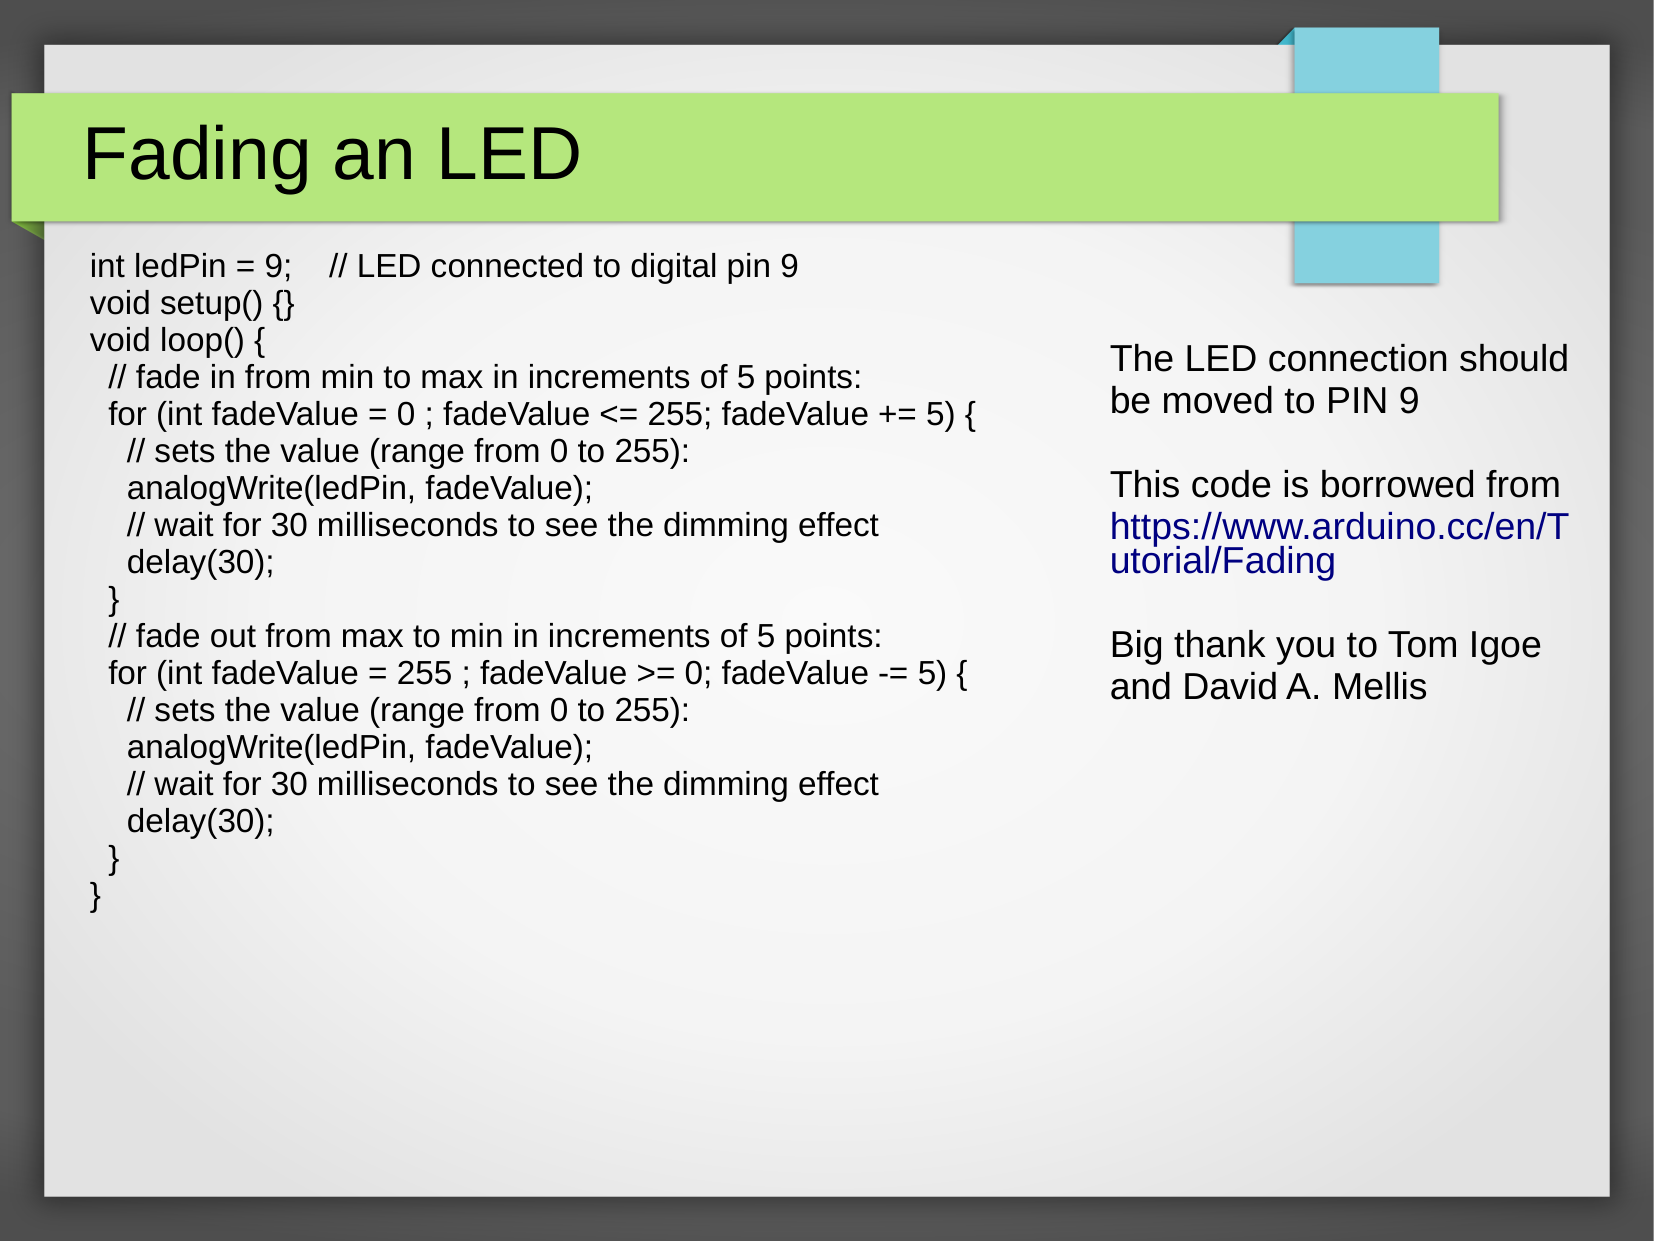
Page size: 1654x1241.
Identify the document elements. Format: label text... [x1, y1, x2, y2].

title Fading an LED [82, 94, 1264, 213]
picture [0, 0, 1654, 1241]
text_box The LED connection should be moved to PIN 9 This code is borrowed from https://www.arduino.cc/en/Tutorial/Fading Big thank you to Tom Igoe and David A. Mellis [1095, 330, 1591, 760]
text_box int ledPin = 9; // LED connected to digital pin 9 void setup() {} void loop() { // fade in from min to max in increments of 5 points: for (int fadeValue = 0 ; fadeValue <= 255; fadeValue += 5) { // sets the value (range from 0 to 255): analogWrite(ledPin, fadeValue); // wait for 30 milliseconds to see the dimming effect delay(30); } // fade out from max to min in increments of 5 points: for (int fadeValue = 255 ; fadeValue >= 0; fadeValue -= 5) { // sets the value (range from 0 to 255): analogWrite(ledPin, fadeValue); // wait for 30 milliseconds to see the dimming effect delay(30); } } [75, 240, 1051, 1096]
